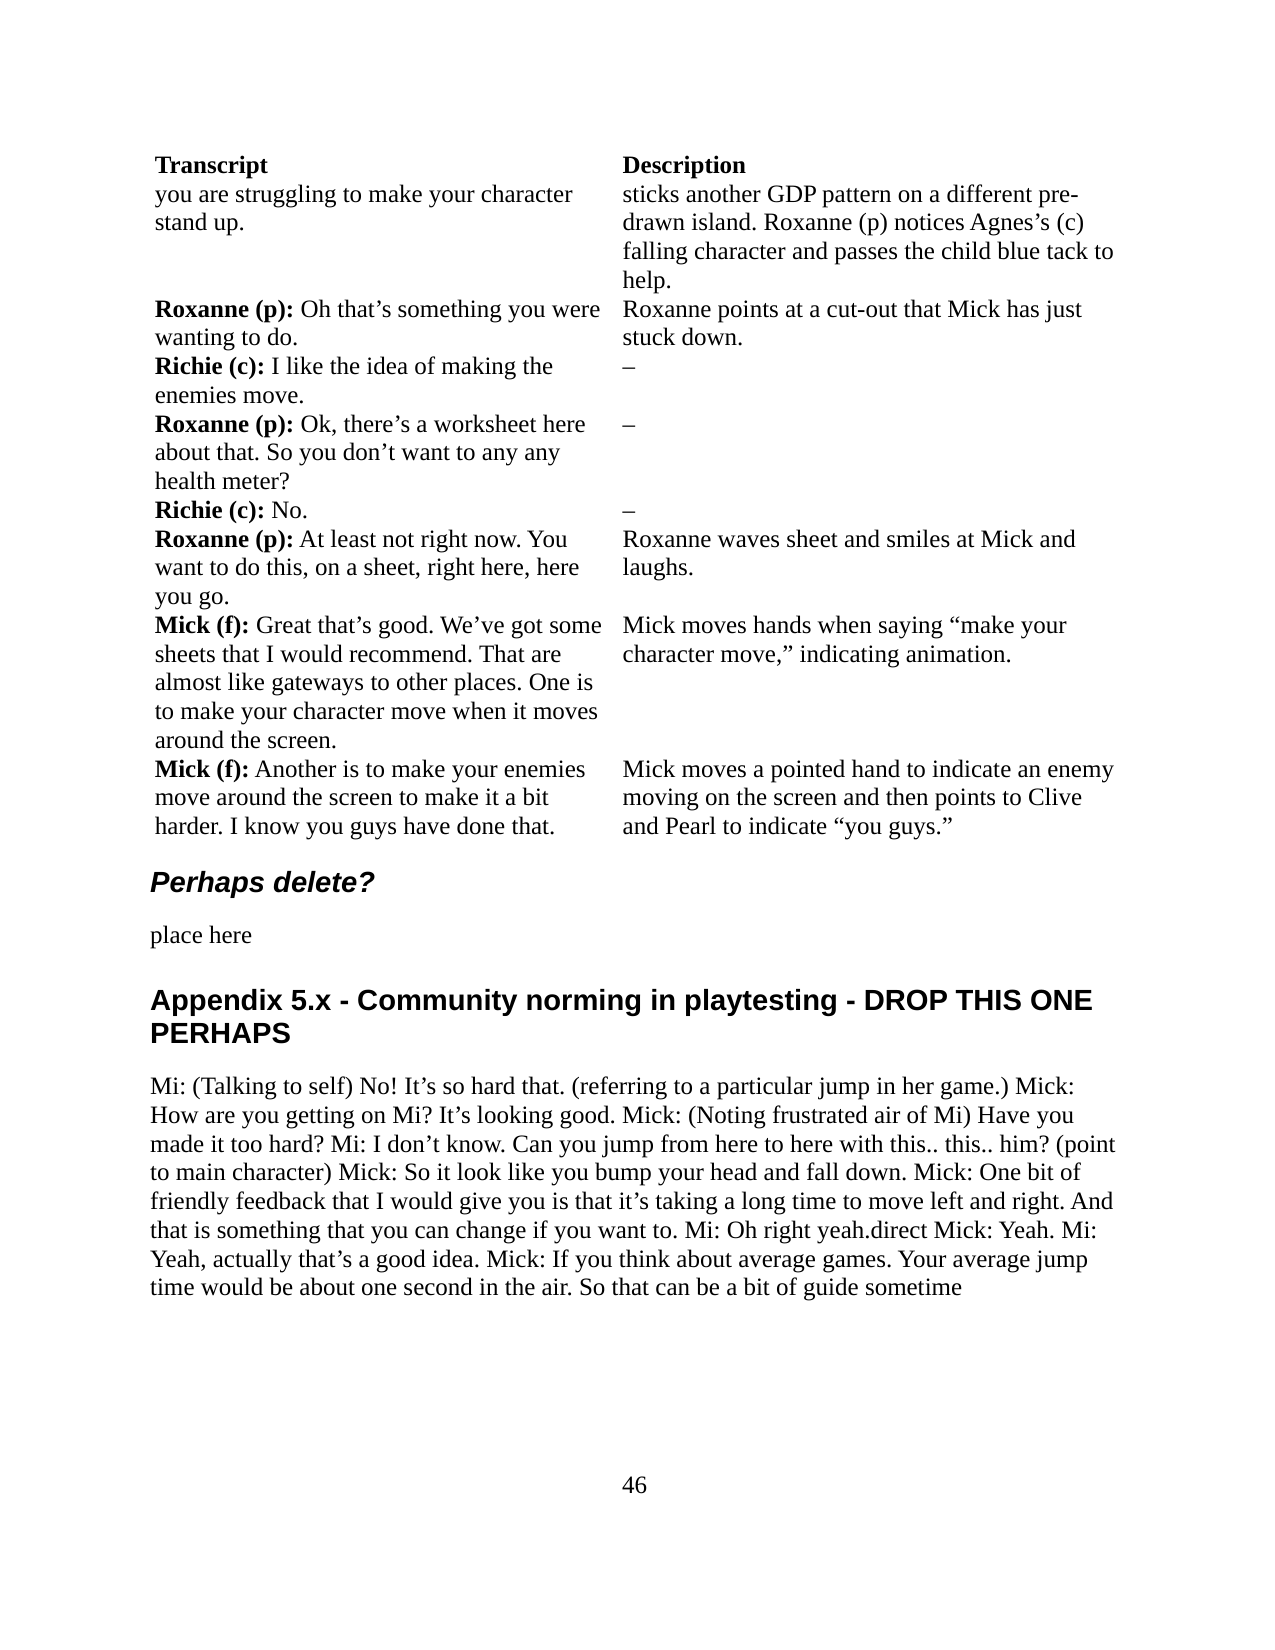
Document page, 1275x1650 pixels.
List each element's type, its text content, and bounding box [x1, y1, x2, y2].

table_cell Richie (c): No. [150, 495, 618, 524]
table_cell sticks another GDP pattern on a different pre-drawn island. Roxanne (p) notices Agnes’s (c) falling character and passes the child blue tack to help. [618, 179, 1125, 294]
table_cell Mick (f): Another is to make your enemies move around the screen to make it a bit harder. I know you guys have done that. [150, 754, 618, 840]
subtitle Appendix 5.x - Community norming in playtesting - DROP THIS ONE PERHAPS [150, 983, 1125, 1050]
table_cell Roxanne (p): Ok, there’s a worksheet here about that. So you don’t want to any any health meter? [150, 409, 618, 495]
table_cell Mick moves a pointed hand to indicate an enemy moving on the screen and then points to Clive and Pearl to indicate “you guys.” [618, 754, 1125, 840]
table_cell Roxanne waves sheet and smiles at Mick and laughs. [618, 524, 1125, 610]
table_cell Roxanne (p): At least not right now. You want to do this, on a sheet, right here, here you go. [150, 524, 618, 610]
table_header Transcript [150, 150, 618, 179]
table_cell Richie (c): I like the idea of making the enemies move. [150, 351, 618, 409]
table_cell Mick (f): Great that’s good. We’ve got some sheets that I would recommend. That are almost like gateways to other places. One is to make your character move when it moves around the screen. [150, 610, 618, 754]
table_header Description [618, 150, 1125, 179]
table_cell – [618, 351, 1125, 409]
table_cell Roxanne (p): Oh that’s something you were wanting to do. [150, 294, 618, 351]
table_cell you are struggling to make your character stand up. [150, 179, 618, 294]
subtitle Perhaps delete? [150, 865, 1125, 898]
table_cell Roxanne points at a cut-out that Mick has just stuck down. [618, 294, 1125, 351]
table_cell – [618, 495, 1125, 524]
table_cell Mick moves hands when saying “make your character move,” indicating animation. [618, 610, 1125, 754]
text place here [150, 920, 1125, 949]
table_cell – [618, 409, 1125, 495]
text Mi: (Talking to self) No! It’s so hard that. (referring to a particular jump in her game.) Mick: How are you getting on Mi? It’s looking good. Mick: (Noting frustrated air of Mi) Have you made it too hard? Mi: I don’t know. Can you jump from here to here with this.. this.. him? (point to main character) Mick: So it look like you bump your head and fall down. Mick: One bit of friendly feedback that I would give you is that it’s taking a long time to move left and right. And that is something that you can change if you want to. Mi: Oh right yeah.direct Mick: Yeah. Mi: Yeah, actually that’s a good idea. Mick: If you think about average games. Your average jump time would be about one second in the air. So that can be a bit of guide sometime [150, 1071, 1125, 1301]
